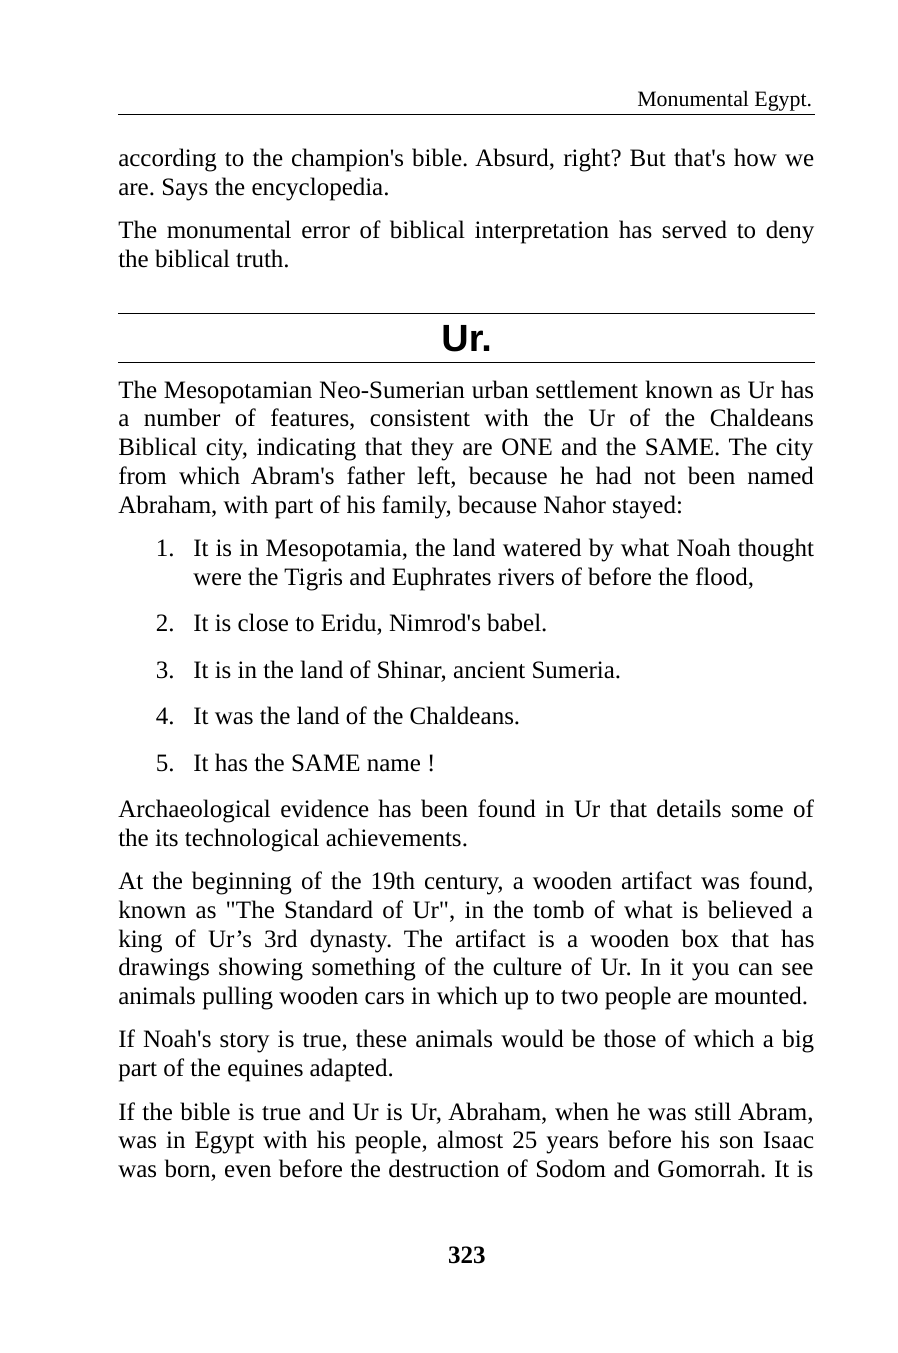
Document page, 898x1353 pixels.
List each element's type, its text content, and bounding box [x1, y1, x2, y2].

text The monumental error of biblical interpretation has served to deny the biblical truth. [118, 215, 815, 273]
list It was the land of the Chaldeans. [156, 701, 815, 730]
list It has the SAME name ! [156, 748, 815, 776]
list It is in Mesopotamia, the land watered by what Noah thought were the Tigris and Euphrates rivers of before the flood, [156, 533, 815, 591]
text At the beginning of the 19th century, a wooden artifact was found, known as "The Standard of Ur", in the tomb of what is believed a king of Ur’s 3rd dynasty. The artifact is a wooden box that has drawings showing something of the culture of Ur. In it you can see animals pulling wooden cars in which up to two people are mounted. [118, 866, 815, 1010]
text If the bible is true and Ur is Ur, Abraham, when he was still Abram, was in Egypt with his people, almost 25 years before his son Isaac was born, even before the destruction of Sodom and Gomorrah. It is [118, 1097, 815, 1183]
text according to the champion's bible. Absurd, right? But that's how we are. Says the encyclopedia. [118, 143, 815, 201]
text Archaeological evidence has been found in Ur that details some of the its technological achievements. [118, 794, 815, 852]
list It is close to Eridu, Nimrod's babel. [156, 608, 815, 637]
text If Noah's story is true, these animals would be those of which a big part of the equines adapted. [118, 1024, 815, 1082]
list It is in the land of Shinar, ancient Sumeria. [156, 655, 815, 683]
text The Mesopotamian Neo-Sumerian urban settlement known as Ur has a number of features, consistent with the Ur of the Chaldeans Biblical city, indicating that they are ONE and the SAME. The city from which Abram's father left, because he had not been named Abraham, with part of his family, because Nahor stayed: [118, 375, 815, 518]
subtitle Ur. [118, 314, 815, 362]
